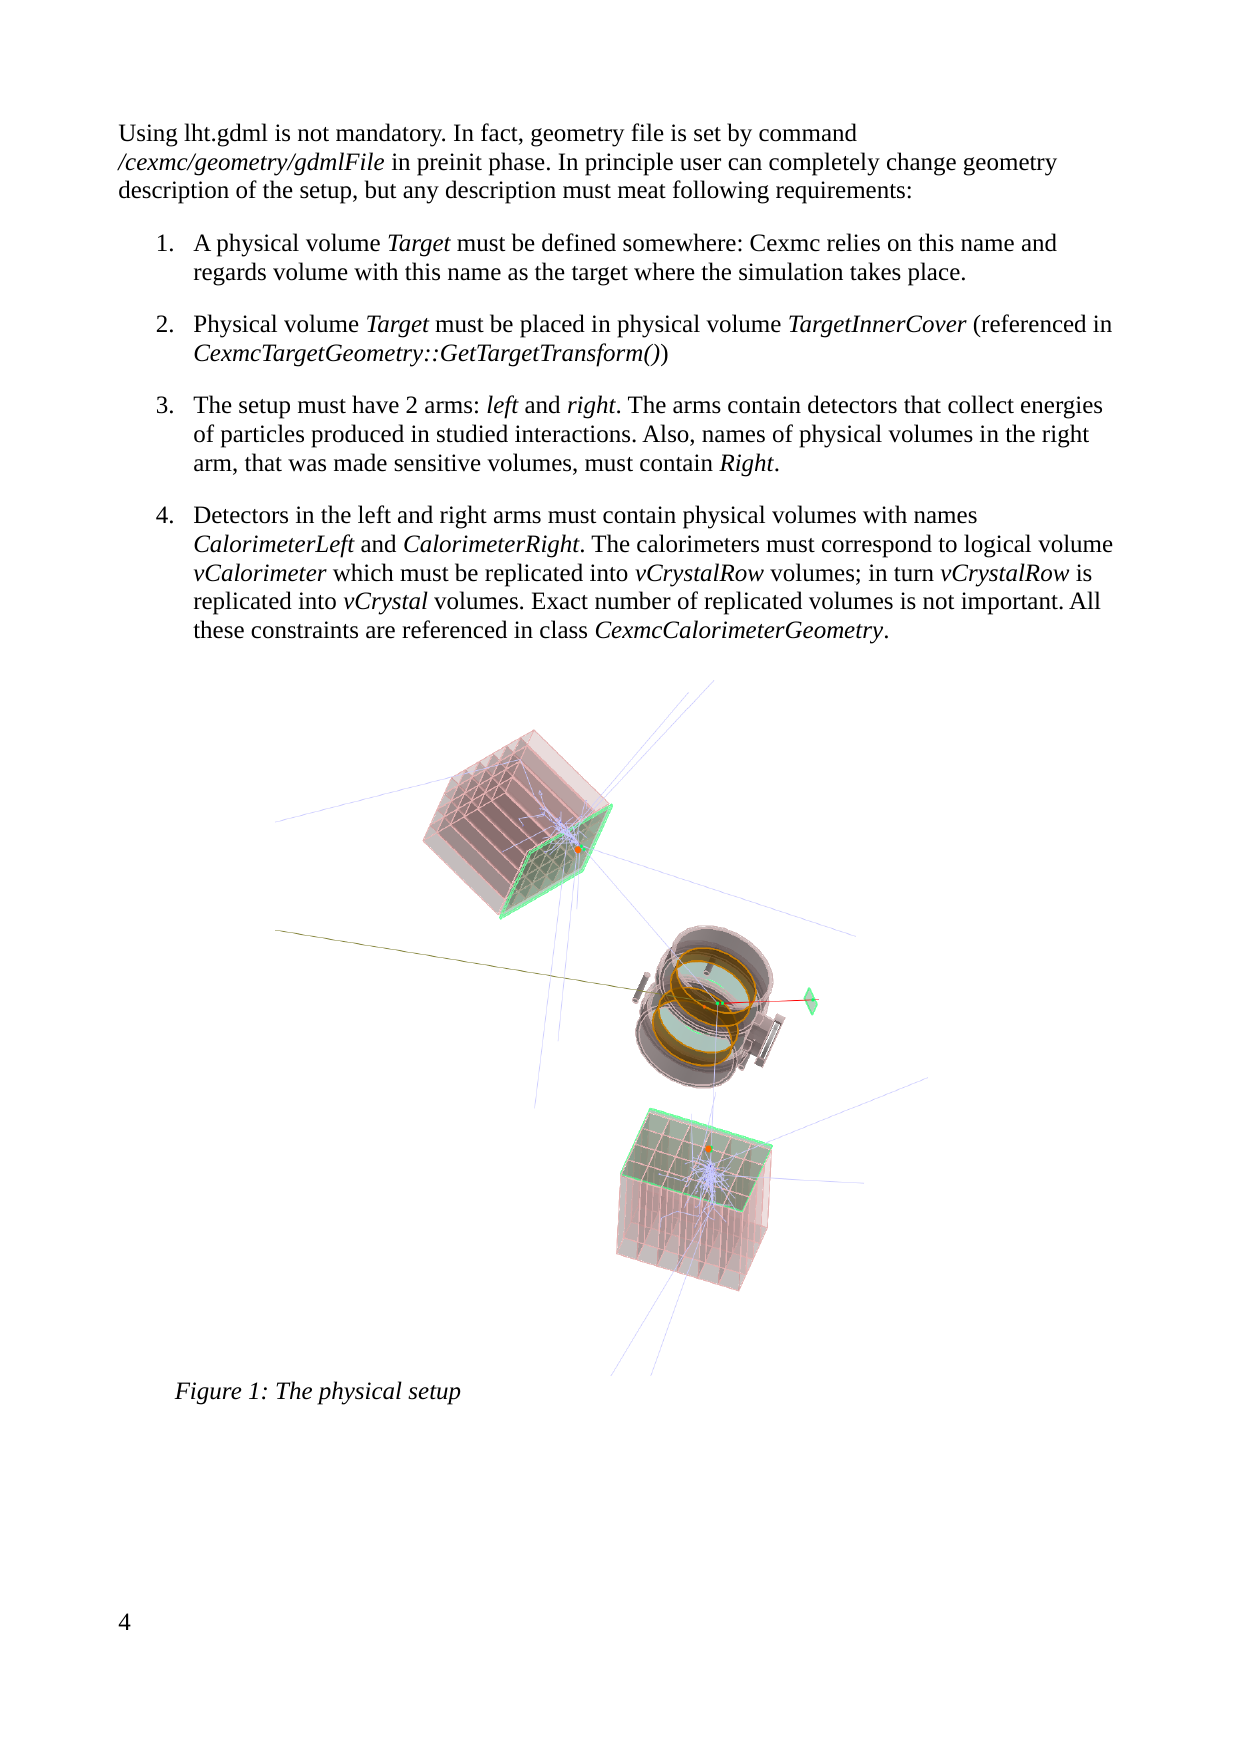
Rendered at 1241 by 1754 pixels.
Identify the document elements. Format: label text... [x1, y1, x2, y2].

list Physical volume Target must be placed in physical volume TargetInnerCover (referenced in CexmcTargetGeometry::GetTargetTransform()) [156, 309, 1122, 367]
picture [174, 680, 1029, 1376]
list A physical volume Target must be defined somewhere: Cexmc relies on this name and regards volume with this name as the target where the simulation takes place. [156, 228, 1122, 286]
text Figure 1: The physical setup [174, 1376, 1028, 1405]
text Using lht.gdml is not mandatory. In fact, geometry file is set by command /cexmc/geometry/gdmlFile in preinit phase. In principle user can completely change geometry description of the setup, but any description must meat following requirements: [118, 118, 1122, 204]
list The setup must have 2 arms: left and right. The arms contain detectors that collect energies of particles produced in studied interactions. Also, names of physical volumes in the right arm, that was made sensitive volumes, must contain Right. [156, 390, 1122, 477]
list Detectors in the left and right arms must contain physical volumes with names CalorimeterLeft and CalorimeterRight. The calorimeters must correspond to logical volume vCalorimeter which must be replicated into vCrystalRow volumes; in turn vCrystalRow is replicated into vCrystal volumes. Exact number of replicated volumes is not important. All these constraints are referenced in class CexmcCalorimeterGeometry. [156, 500, 1122, 644]
